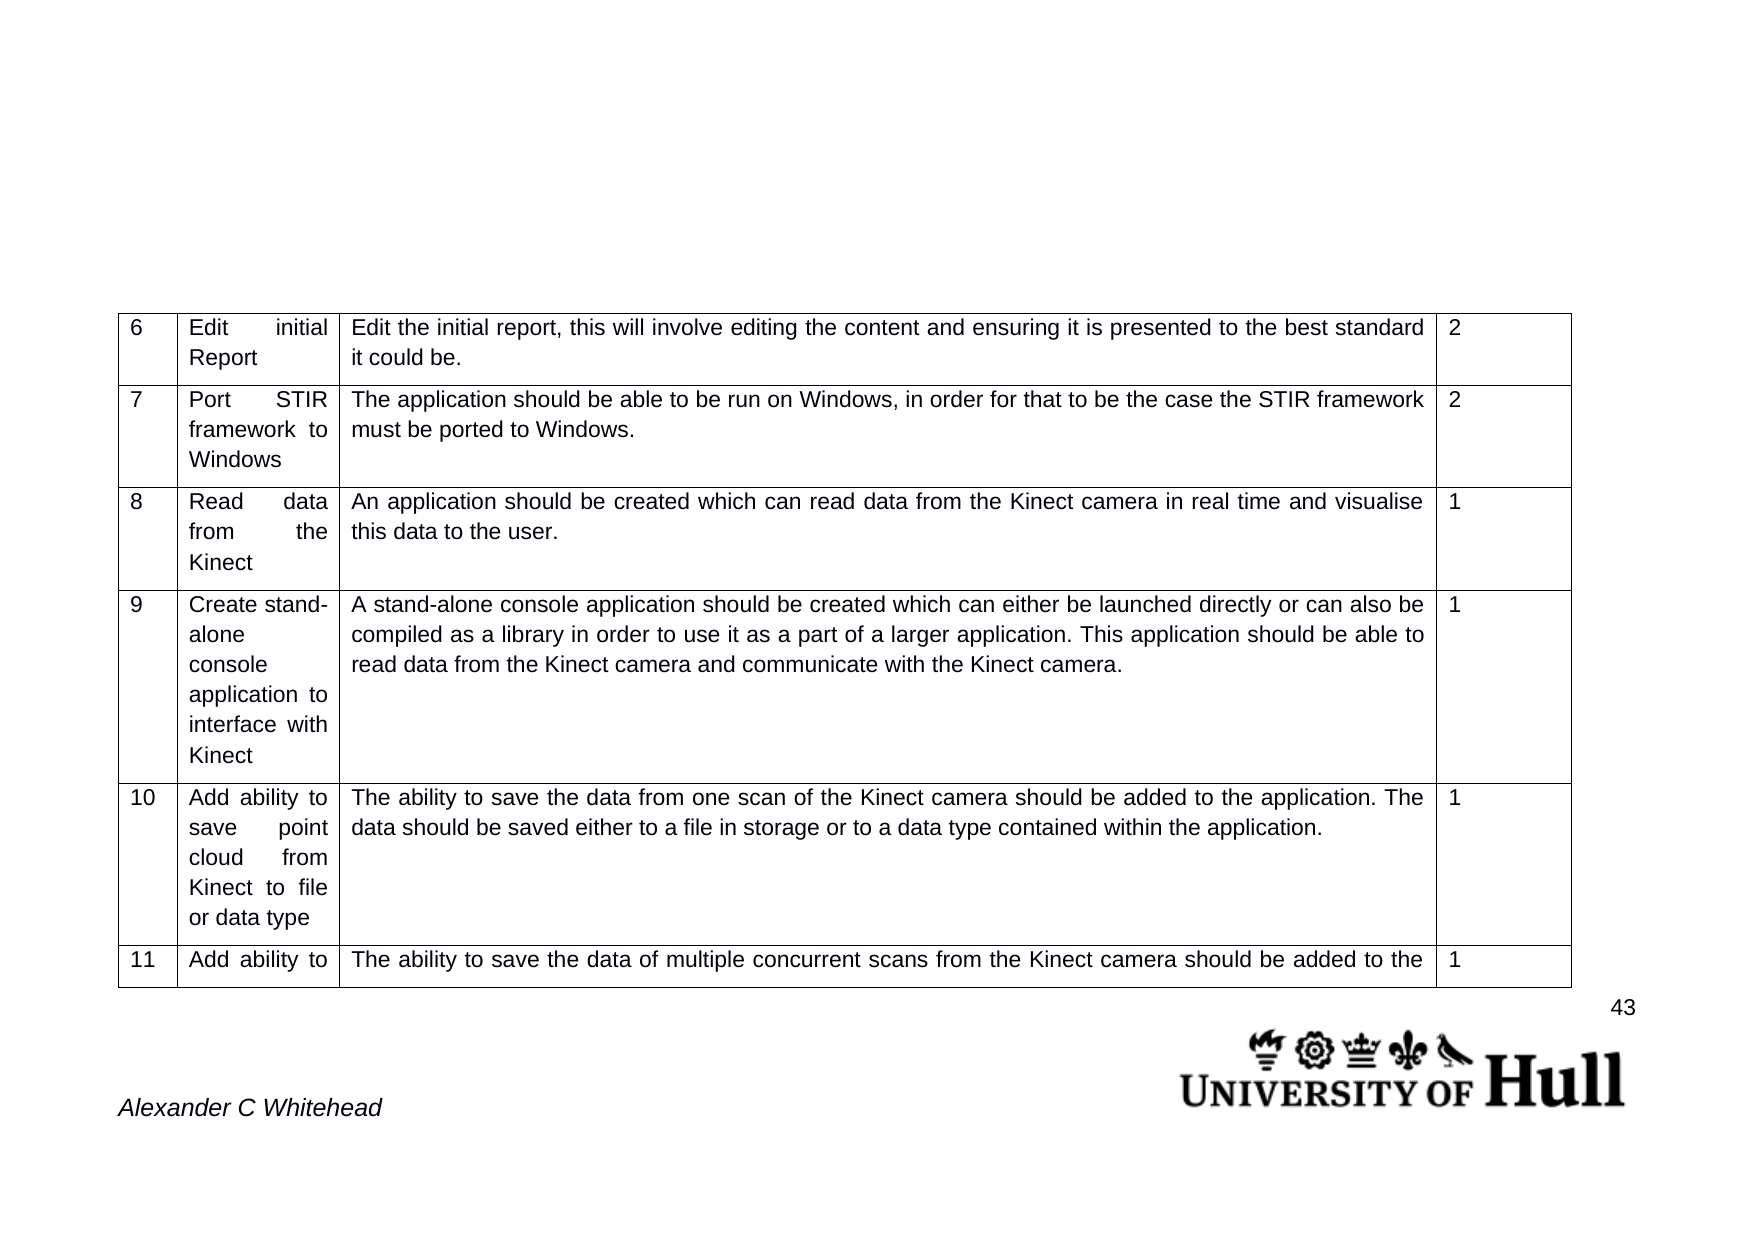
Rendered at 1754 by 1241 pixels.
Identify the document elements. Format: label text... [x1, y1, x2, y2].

table_cell Edit the initial report, this will involve editing the content and ensuring it is presented to the best standard it could be. [340, 314, 1436, 385]
table_cell 1 [1437, 784, 1571, 945]
table_cell 1 [1437, 488, 1571, 589]
table_cell A stand-alone console application should be created which can either be launched directly or can also be compiled as a library in order to use it as a part of a larger application. This application should be able to read data from the Kinect camera and communicate with the Kinect camera. [340, 591, 1436, 782]
picture [1173, 1020, 1634, 1117]
table_cell 11 [119, 946, 177, 987]
table_cell Create stand-alone console application to interface with Kinect [178, 591, 339, 782]
table_cell 2 [1437, 386, 1571, 487]
table_cell An application should be created which can read data from the Kinect camera in real time and visualise this data to the user. [340, 488, 1436, 589]
table_cell Port STIR framework to Windows [178, 386, 339, 487]
table_cell Read data from the Kinect [178, 488, 339, 589]
table_cell 10 [119, 784, 177, 945]
table_cell 7 [119, 386, 177, 487]
table_cell Add ability to [178, 946, 339, 987]
table_cell The ability to save the data from one scan of the Kinect camera should be added to the application. The data should be saved either to a file in storage or to a data type contained within the application. [340, 784, 1436, 945]
table_cell 9 [119, 591, 177, 782]
table_cell 2 [1437, 314, 1571, 385]
table_cell 6 [119, 314, 177, 385]
table_cell 8 [119, 488, 177, 589]
table_cell 1 [1437, 946, 1571, 987]
table_cell 1 [1437, 591, 1571, 782]
table_cell Add ability to save point cloud from Kinect to file or data type [178, 784, 339, 945]
table_cell The ability to save the data of multiple concurrent scans from the Kinect camera should be added to the [340, 946, 1436, 987]
table_cell The application should be able to be run on Windows, in order for that to be the case the STIR framework must be ported to Windows. [340, 386, 1436, 487]
table_cell Edit initial Report [178, 314, 339, 385]
